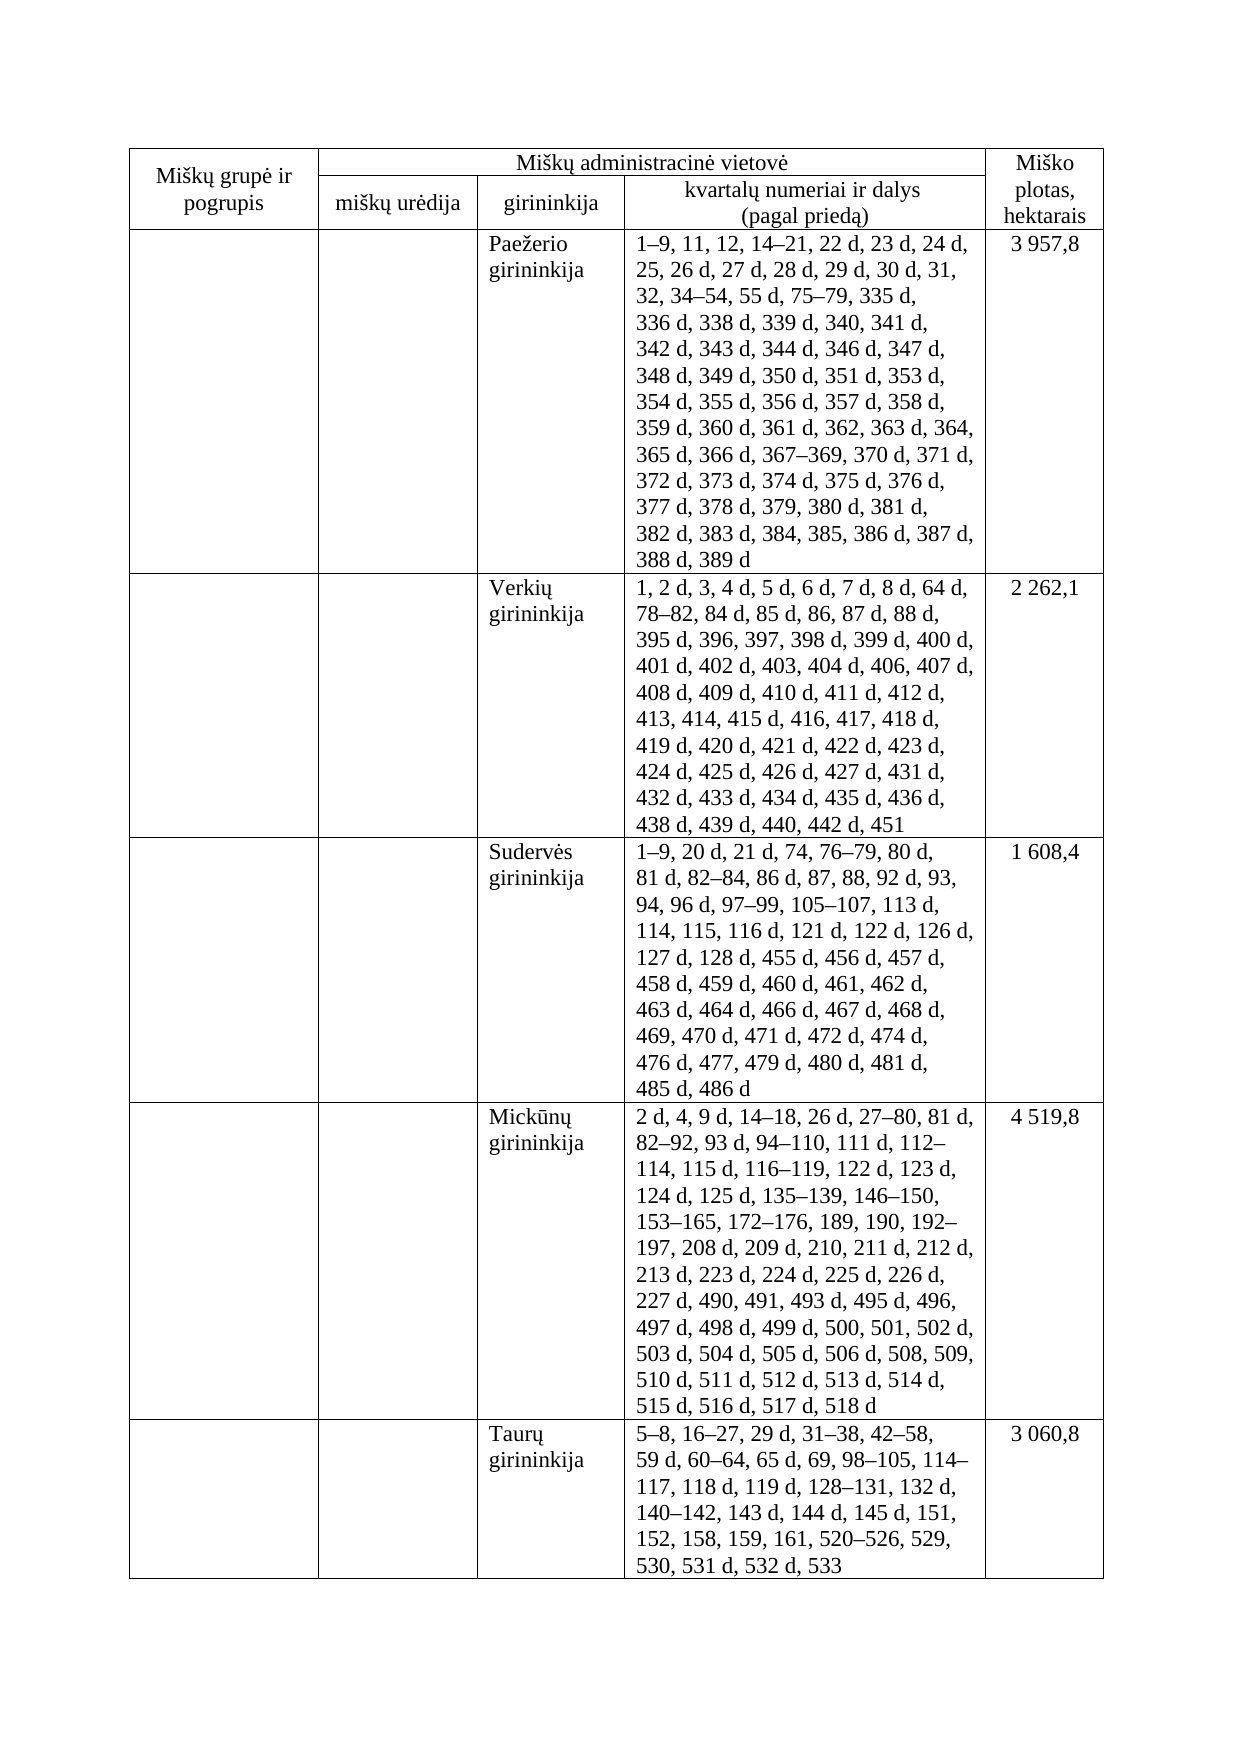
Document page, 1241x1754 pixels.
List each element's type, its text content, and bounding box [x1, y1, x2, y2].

table_cell 1–9, 11, 12, 14–21, 22 d, 23 d, 24 d, 25, 26 d, 27 d, 28 d, 29 d, 30 d, 31, 32, 34–54, 55 d, 75–79, 335 d, 336 d, 338 d, 339 d, 340, 341 d, 342 d, 343 d, 344 d, 346 d, 347 d, 348 d, 349 d, 350 d, 351 d, 353 d, 354 d, 355 d, 356 d, 357 d, 358 d, 359 d, 360 d, 361 d, 362, 363 d, 364, 365 d, 366 d, 367–369, 370 d, 371 d, 372 d, 373 d, 374 d, 375 d, 376 d, 377 d, 378 d, 379, 380 d, 381 d, 382 d, 383 d, 384, 385, 386 d, 387 d, 388 d, 389 d [625, 230, 985, 572]
table_cell 3 957,8 [986, 230, 1103, 572]
table_cell 5–8, 16–27, 29 d, 31–38, 42–58, 59 d, 60–64, 65 d, 69, 98–105, 114–117, 118 d, 119 d, 128–131, 132 d, 140–142, 143 d, 144 d, 145 d, 151, 152, 158, 159, 161, 520–526, 529, 530, 531 d, 532 d, 533 [625, 1420, 985, 1578]
table_cell 1, 2 d, 3, 4 d, 5 d, 6 d, 7 d, 8 d, 64 d, 78–82, 84 d, 85 d, 86, 87 d, 88 d, 395 d, 396, 397, 398 d, 399 d, 400 d, 401 d, 402 d, 403, 404 d, 406, 407 d, 408 d, 409 d, 410 d, 411 d, 412 d, 413, 414, 415 d, 416, 417, 418 d, 419 d, 420 d, 421 d, 422 d, 423 d, 424 d, 425 d, 426 d, 427 d, 431 d, 432 d, 433 d, 434 d, 435 d, 436 d, 438 d, 439 d, 440, 442 d, 451 [625, 574, 985, 837]
table_cell Mickūnų girininkija [478, 1103, 624, 1419]
table_cell 1–9, 20 d, 21 d, 74, 76–79, 80 d, 81 d, 82–84, 86 d, 87, 88, 92 d, 93, 94, 96 d, 97–99, 105–107, 113 d, 114, 115, 116 d, 121 d, 122 d, 126 d, 127 d, 128 d, 455 d, 456 d, 457 d, 458 d, 459 d, 460 d, 461, 462 d, 463 d, 464 d, 466 d, 467 d, 468 d, 469, 470 d, 471 d, 472 d, 474 d, 476 d, 477, 479 d, 480 d, 481 d, 485 d, 486 d [625, 838, 985, 1102]
table_cell [130, 574, 318, 837]
table_cell [130, 1103, 318, 1419]
table_cell miškų urėdija [319, 176, 477, 229]
table_cell [319, 574, 477, 837]
table_cell [319, 1103, 477, 1419]
table_cell Verkių girininkija [478, 574, 624, 837]
table_header Miško plotas, hektarais [986, 149, 1103, 229]
table_header Miškų administracinė vietovė [319, 149, 985, 175]
table_cell Sudervės girininkija [478, 838, 624, 1102]
table_cell 2 262,1 [986, 574, 1103, 837]
table_cell 1 608,4 [986, 838, 1103, 1102]
table_cell [130, 230, 318, 572]
table_cell [319, 838, 477, 1102]
table_cell 2 d, 4, 9 d, 14–18, 26 d, 27–80, 81 d, 82–92, 93 d, 94–110, 111 d, 112–114, 115 d, 116–119, 122 d, 123 d, 124 d, 125 d, 135–139, 146–150, 153–165, 172–176, 189, 190, 192–197, 208 d, 209 d, 210, 211 d, 212 d, 213 d, 223 d, 224 d, 225 d, 226 d, 227 d, 490, 491, 493 d, 495 d, 496, 497 d, 498 d, 499 d, 500, 501, 502 d, 503 d, 504 d, 505 d, 506 d, 508, 509, 510 d, 511 d, 512 d, 513 d, 514 d, 515 d, 516 d, 517 d, 518 d [625, 1103, 985, 1419]
table_cell girininkija [478, 176, 624, 229]
table_cell Taurų girininkija [478, 1420, 624, 1578]
table_cell 3 060,8 [986, 1420, 1103, 1578]
table_cell [130, 1420, 318, 1578]
table_cell kvartalų numeriai ir dalys (pagal priedą) [625, 176, 985, 229]
table_cell 4 519,8 [986, 1103, 1103, 1419]
table_cell [319, 1420, 477, 1578]
table_header Miškų grupė ir pogrupis [130, 149, 318, 229]
table_cell [130, 838, 318, 1102]
table_cell [319, 230, 477, 572]
table_cell Paežerio girininkija [478, 230, 624, 572]
